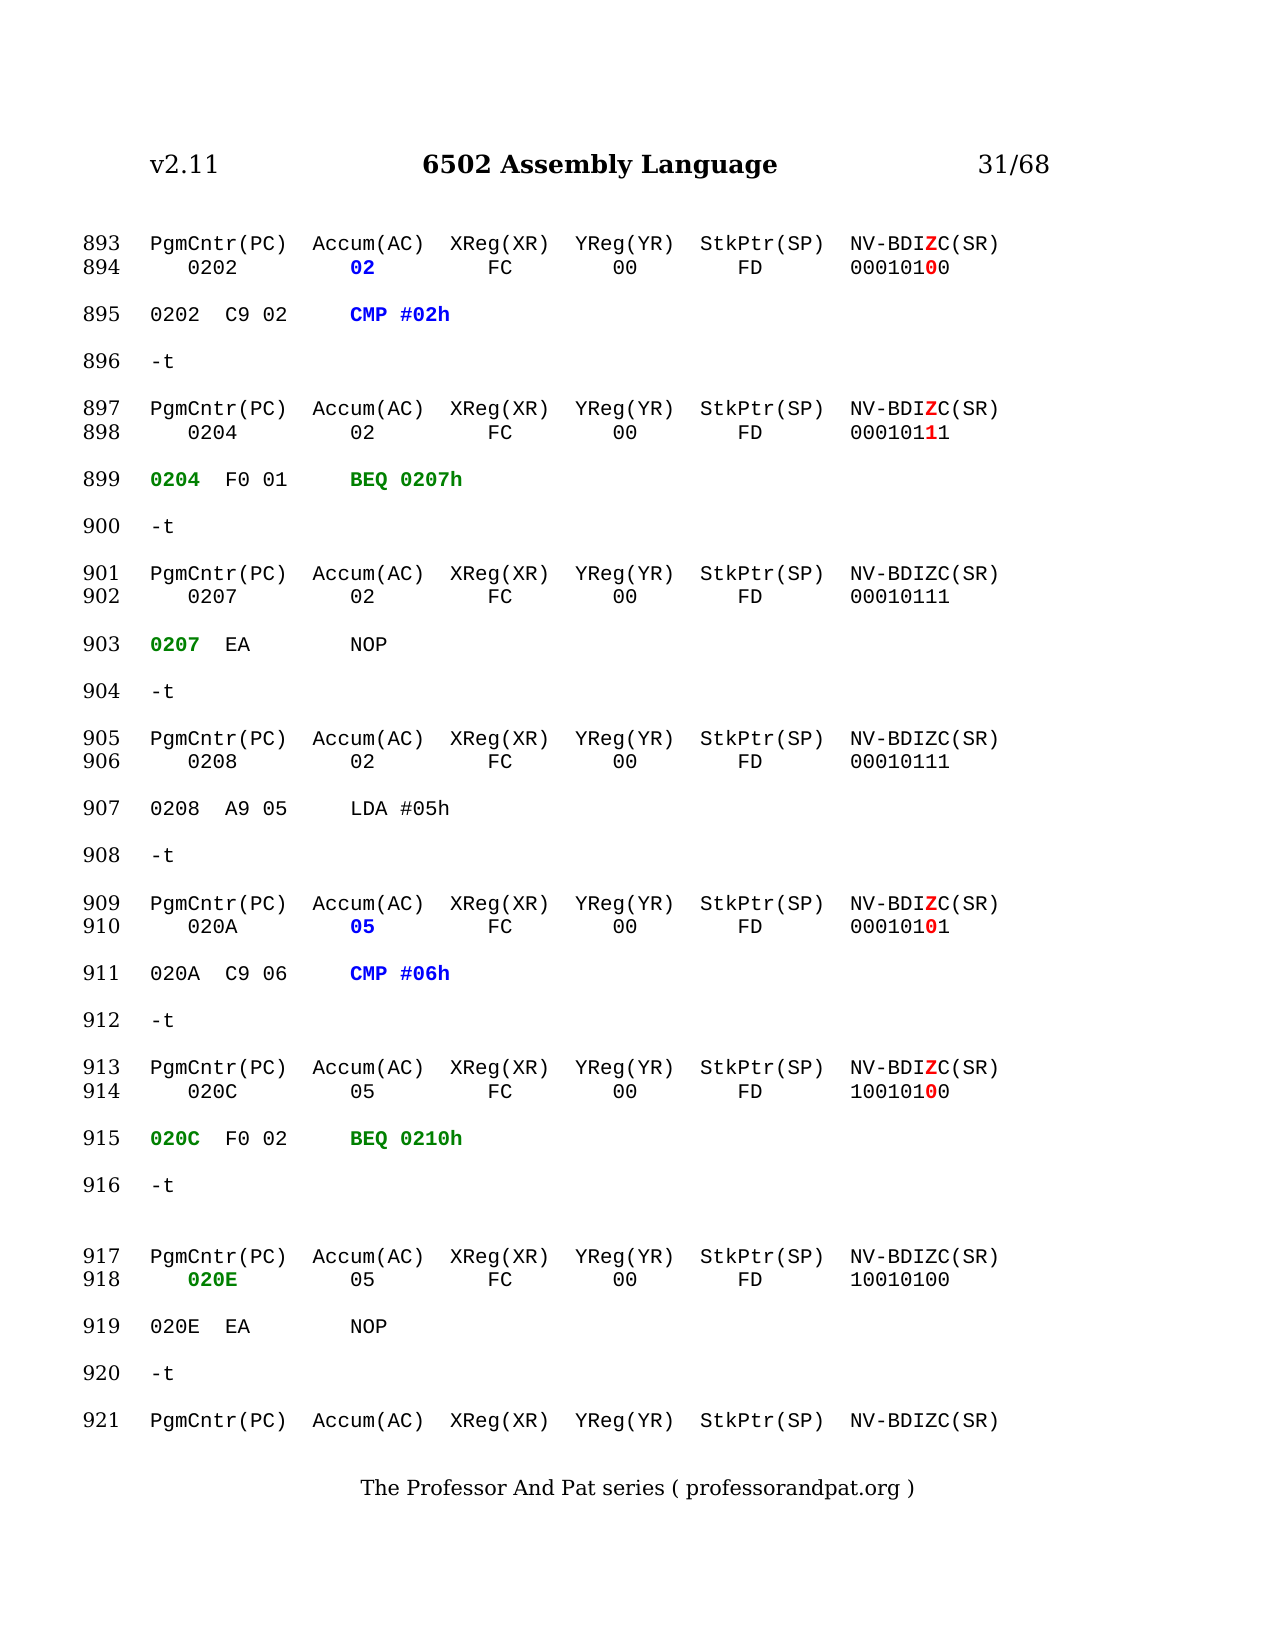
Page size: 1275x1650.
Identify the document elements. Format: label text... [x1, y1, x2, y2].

text 0202 02 FC 00 FD 00010100 [150, 257, 1125, 281]
text 020A 05 FC 00 FD 00010101 [150, 916, 1125, 940]
text -t [150, 351, 1125, 375]
text 0208 02 FC 00 FD 00010111 [150, 751, 1125, 775]
text 0207 EA NOP [150, 634, 1125, 657]
text -t [150, 1175, 1125, 1199]
text PgmCntr(PC) Accum(AC) XReg(XR) YReg(YR) StkPtr(SP) NV-BDIZC(SR) [150, 1246, 1125, 1269]
text PgmCntr(PC) Accum(AC) XReg(XR) YReg(YR) StkPtr(SP) NV-BDIZC(SR) [150, 1057, 1125, 1081]
text 0207 02 FC 00 FD 00010111 [150, 587, 1125, 610]
text 020E EA NOP [150, 1316, 1125, 1340]
text 020C 05 FC 00 FD 10010100 [150, 1081, 1125, 1104]
text -t [150, 681, 1125, 704]
text PgmCntr(PC) Accum(AC) XReg(XR) YReg(YR) StkPtr(SP) NV-BDIZC(SR) [150, 893, 1125, 916]
text PgmCntr(PC) Accum(AC) XReg(XR) YReg(YR) StkPtr(SP) NV-BDIZC(SR) [150, 728, 1125, 751]
text PgmCntr(PC) Accum(AC) XReg(XR) YReg(YR) StkPtr(SP) NV-BDIZC(SR) [150, 563, 1125, 587]
text 020C F0 02 BEQ 0210h [150, 1128, 1125, 1152]
text -t [150, 1010, 1125, 1034]
text -t [150, 516, 1125, 539]
text 0208 A9 05 LDA #05h [150, 798, 1125, 822]
text -t [150, 1363, 1125, 1387]
text 020E 05 FC 00 FD 10010100 [150, 1269, 1125, 1293]
text PgmCntr(PC) Accum(AC) XReg(XR) YReg(YR) StkPtr(SP) NV-BDIZC(SR) [150, 233, 1125, 257]
text PgmCntr(PC) Accum(AC) XReg(XR) YReg(YR) StkPtr(SP) NV-BDIZC(SR) [150, 1411, 1125, 1434]
text 0204 02 FC 00 FD 00010111 [150, 422, 1125, 445]
text 0202 C9 02 CMP #02h [150, 304, 1125, 328]
text -t [150, 846, 1125, 869]
text 020A C9 06 CMP #06h [150, 963, 1125, 987]
text 0204 F0 01 BEQ 0207h [150, 469, 1125, 492]
text PgmCntr(PC) Accum(AC) XReg(XR) YReg(YR) StkPtr(SP) NV-BDIZC(SR) [150, 398, 1125, 422]
